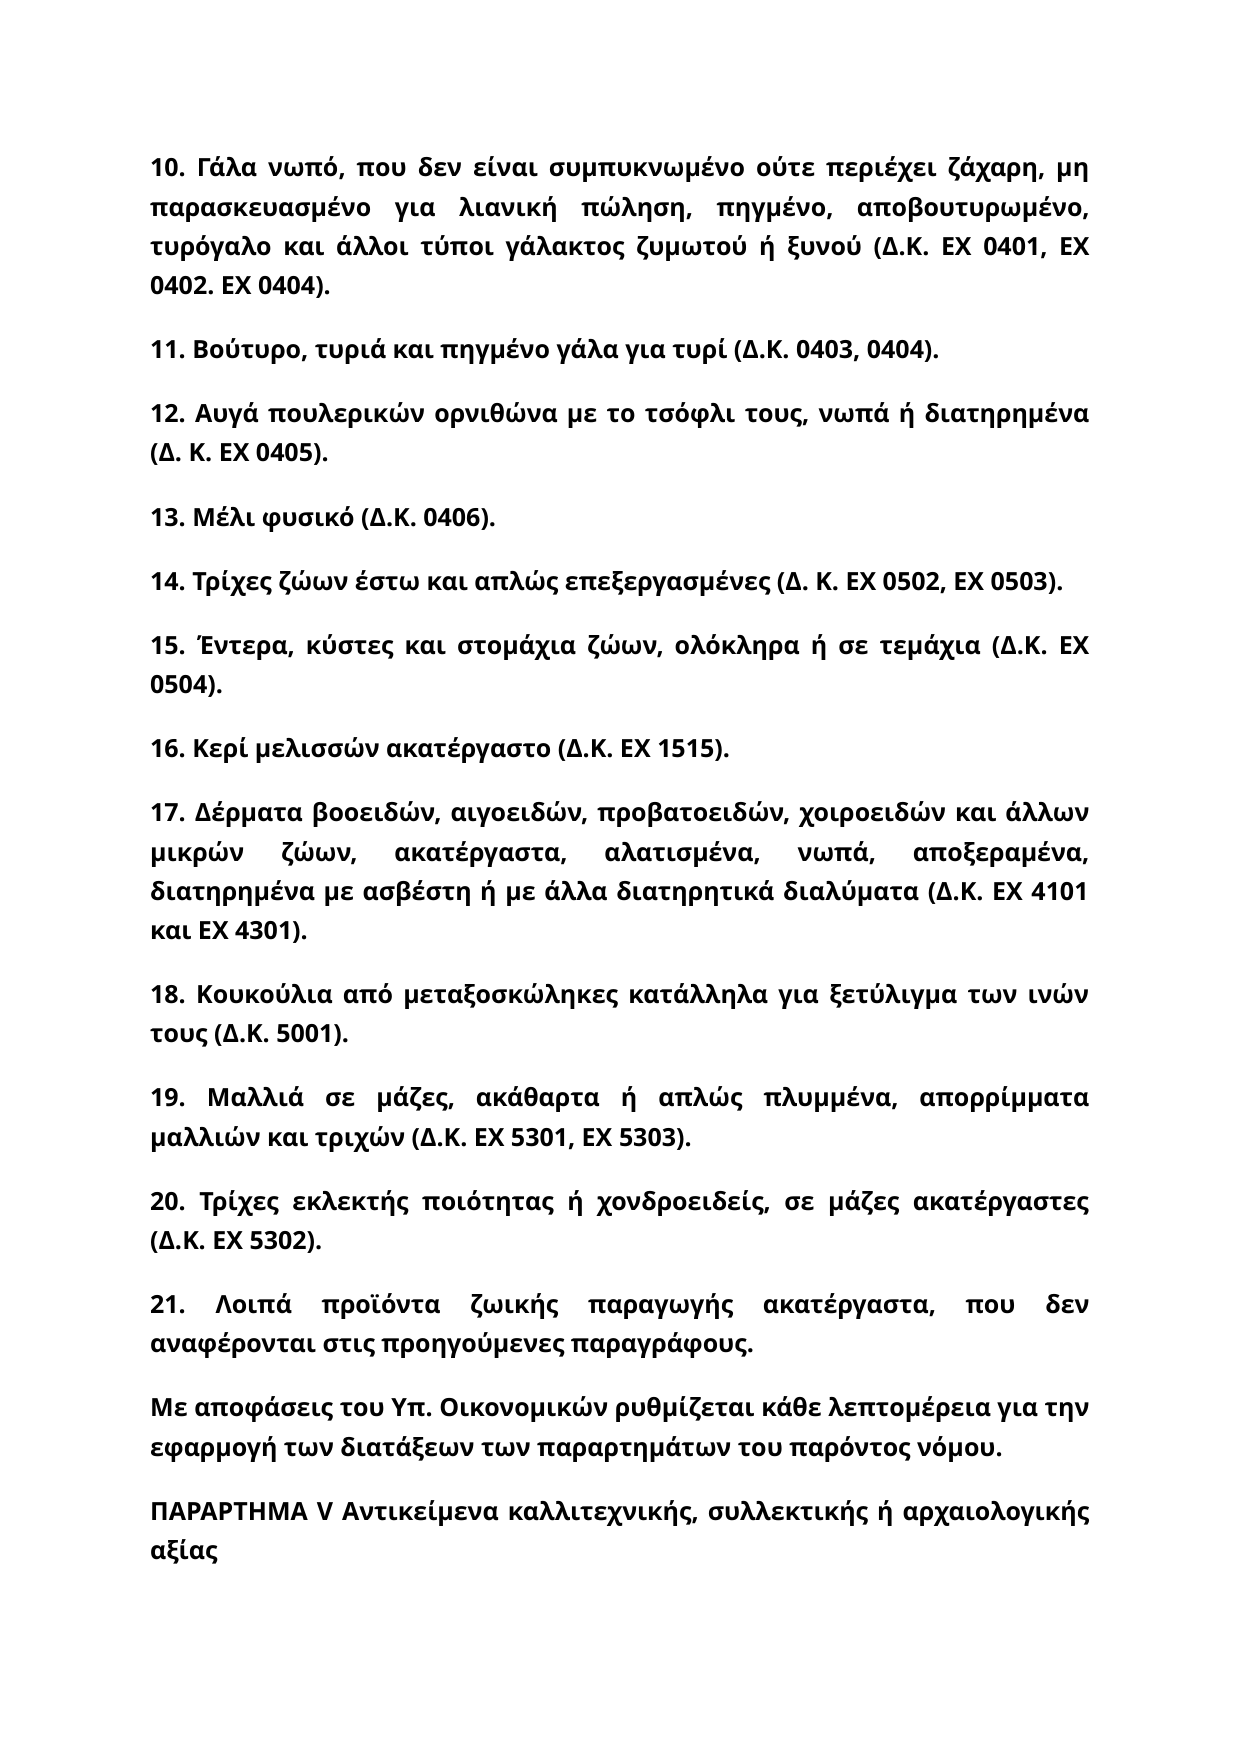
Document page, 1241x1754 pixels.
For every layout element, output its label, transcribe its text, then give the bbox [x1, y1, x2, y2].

text ΠΑΡΑΡΤΗΜΑ V Αντικείμενα καλλιτεχνικής, συλλεκτικής ή αρχαιολογικής αξίας [150, 1493, 1090, 1567]
text 21. Λοιπά προϊόντα ζωικής παραγωγής ακατέργαστα, που δεν αναφέρονται στις προηγούμενες παραγράφους. [150, 1287, 1090, 1360]
text 19. Μαλλιά σε μάζες, ακάθαρτα ή απλώς πλυμμένα, απορρίμματα μαλλιών και τριχών (Δ.Κ. ΕΧ 5301, ΕΧ 5303). [150, 1080, 1090, 1153]
text 13. Μέλι φυσικό (Δ.Κ. 0406). [150, 499, 1090, 533]
text 14. Τρίχες ζώων έστω και απλώς επεξεργασμένες (Δ. Κ. ΕΧ 0502, ΕΧ 0503). [150, 563, 1090, 597]
text 17. Δέρματα βοοειδών, αιγοειδών, προβατοειδών, χοιροειδών και άλλων μικρών ζώων, ακατέργαστα, αλατισμένα, νωπά, αποξεραμένα, διατηρημένα με ασβέστη ή με άλλα διατηρητικά διαλύματα (Δ.Κ. ΕΧ 4101 και ΕΧ 4301). [150, 795, 1090, 947]
text 20. Τρίχες εκλεκτής ποιότητας ή χονδροειδείς, σε μάζες ακατέργαστες (Δ.Κ. ΕΧ 5302). [150, 1183, 1090, 1257]
text 15. Έντερα, κύστες και στομάχια ζώων, ολόκληρα ή σε τεμάχια (Δ.Κ. ΕΧ 0504). [150, 627, 1090, 701]
text 12. Αυγά πουλερικών ορνιθώνα με το τσόφλι τους, νωπά ή διατηρημένα (Δ. Κ. ΕΧ 0405). [150, 396, 1090, 469]
text 16. Κερί μελισσών ακατέργαστο (Δ.Κ. ΕΧ 1515). [150, 731, 1090, 765]
text Με αποφάσεις του Υπ. Οικονομικών ρυθμίζεται κάθε λεπτομέρεια για την εφαρμογή των διατάξεων των παραρτημάτων του παρόντος νόμου. [150, 1390, 1090, 1463]
text 11. Βούτυρο, τυριά και πηγμένο γάλα για τυρί (Δ.Κ. 0403, 0404). [150, 332, 1090, 366]
text 10. Γάλα νωπό, που δεν είναι συμπυκνωμένο ούτε περιέχει ζάχαρη, μη παρασκευασμένο για λιανική πώληση, πηγμένο, αποβουτυρωμένο, τυρόγαλο και άλλοι τύποι γάλακτος ζυμωτού ή ξυνού (Δ.Κ. ΕΧ 0401, ΕΧ 0402. ΕΧ 0404). [150, 150, 1090, 302]
text 18. Κουκούλια από μεταξοσκώληκες κατάλληλα για ξετύλιγμα των ινών τους (Δ.Κ. 5001). [150, 977, 1090, 1050]
